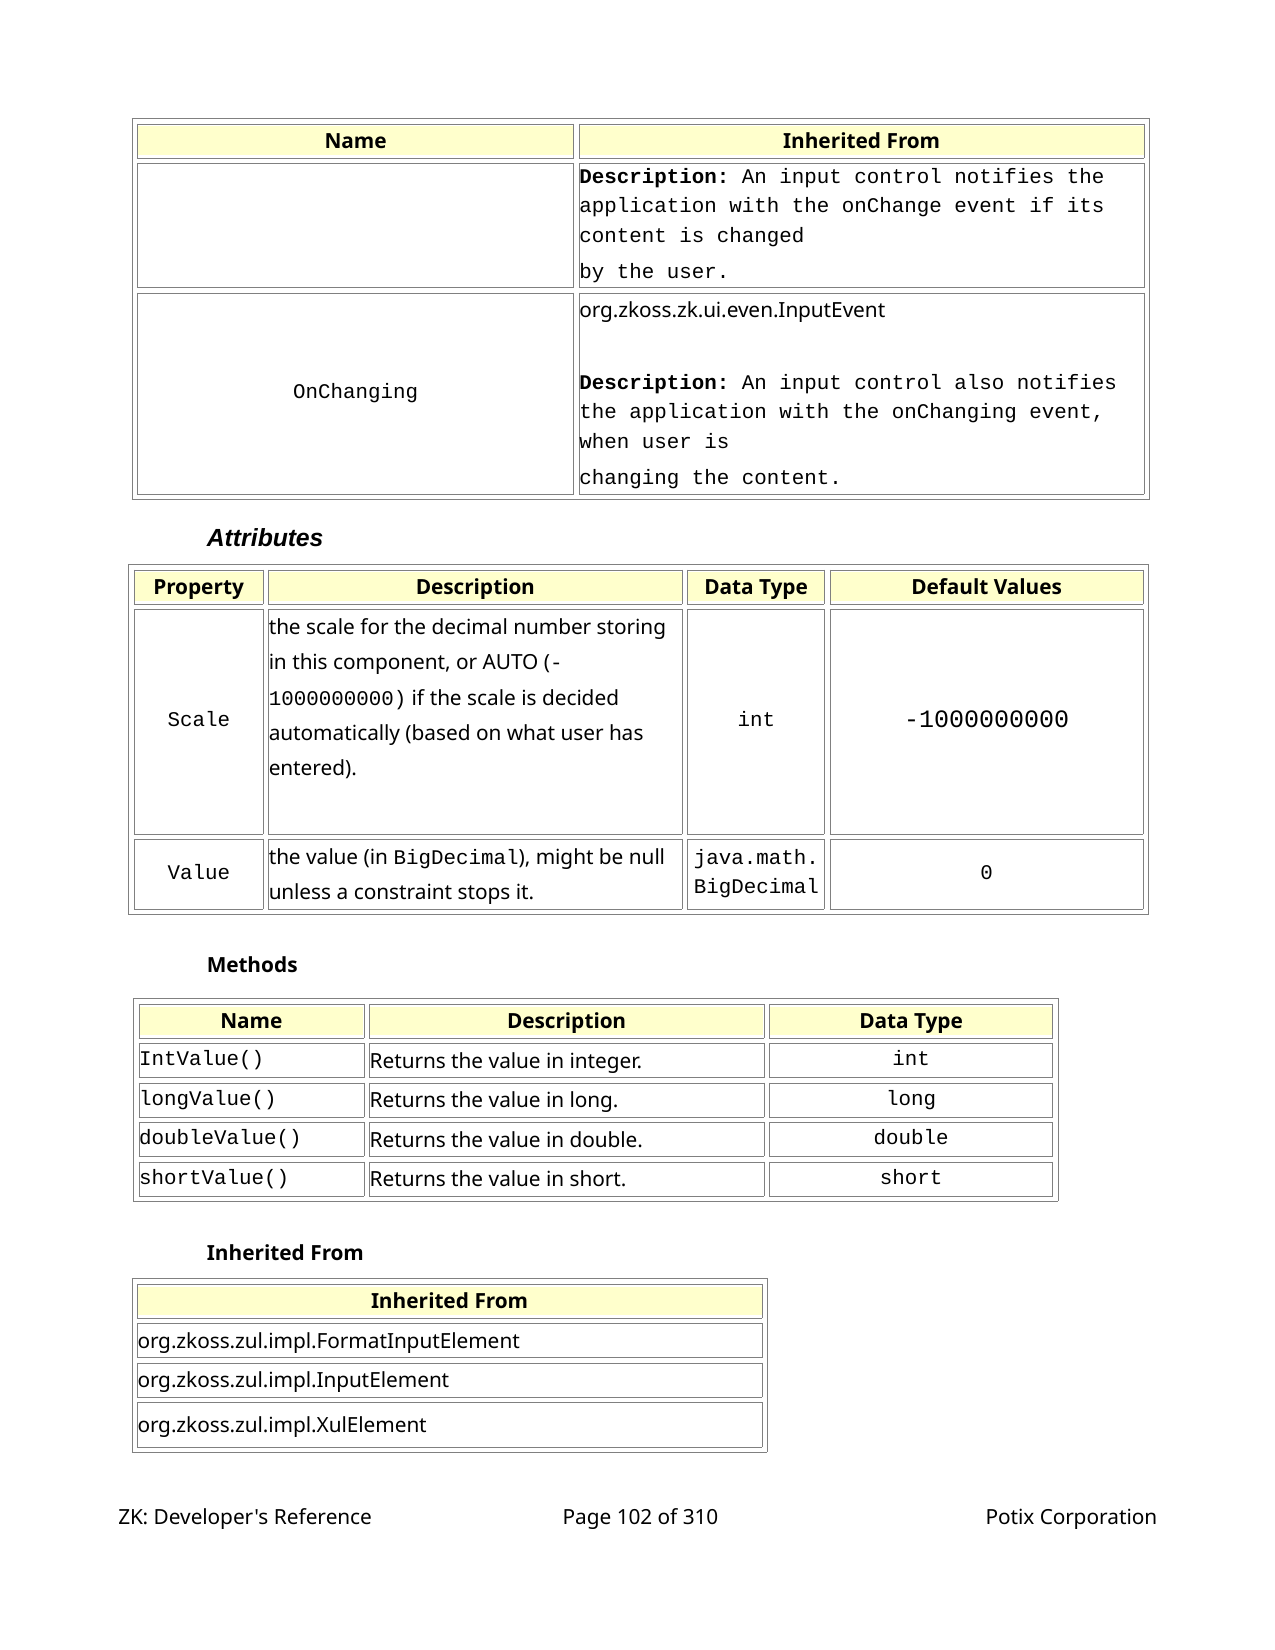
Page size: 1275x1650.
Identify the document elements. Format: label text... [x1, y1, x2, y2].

table_cell long [766, 1077, 1055, 1117]
subtitle Inherited From [207, 1238, 1157, 1266]
table_cell doubleValue() [136, 1117, 366, 1156]
table_cell org.zkoss.zk.ui.even.InputEvent Description: An input control also notifies the application with the onChanging event, when user is changing the content. [576, 287, 1147, 493]
subtitle Attributes [207, 524, 1157, 552]
table_cell shortValue() [136, 1156, 366, 1196]
table_cell org.zkoss.zul.impl.XulElement [134, 1397, 764, 1447]
table_cell 0 [827, 834, 1146, 908]
table_cell org.zkoss.zul.impl.FormatInputElement [134, 1318, 764, 1357]
table_header Data Type [685, 565, 827, 604]
table_header Description [366, 999, 766, 1038]
table_cell longValue() [136, 1077, 366, 1117]
subtitle Methods [207, 951, 1157, 979]
table_cell Returns the value in short. [366, 1156, 766, 1196]
table_cell Value [131, 834, 266, 908]
table_header Property [131, 565, 266, 604]
table_header Inherited From [134, 1279, 764, 1318]
table_cell short [766, 1156, 1055, 1196]
table_cell Returns the value in integer. [366, 1038, 766, 1077]
table_header Name [136, 999, 366, 1038]
table_cell double [766, 1117, 1055, 1156]
table_cell Returns the value in double. [366, 1117, 766, 1156]
table_cell int [766, 1038, 1055, 1077]
table_header Inherited From [576, 119, 1147, 158]
table_header Data Type [766, 999, 1055, 1038]
table_header Name [134, 119, 576, 158]
table_cell Returns the value in long. [366, 1077, 766, 1117]
table_cell the scale for the decimal number storing in this component, or AUTO (-1000000000) if the scale is decided automatically (based on what user has entered). [266, 604, 685, 833]
table_cell org.zkoss.zul.impl.InputElement [134, 1357, 764, 1397]
table_header Default Values [827, 565, 1146, 604]
table_cell Description: An input control notifies the application with the onChange event if its content is changed by the user. [576, 158, 1147, 287]
table_cell the value (in BigDecimal), might be null unless a constraint stops it. [266, 834, 685, 908]
table_cell int [685, 604, 827, 833]
table_cell -1000000000 [827, 604, 1146, 833]
table_cell Scale [131, 604, 266, 833]
table_cell [134, 158, 576, 287]
table_cell java.math.BigDecimal [685, 834, 827, 908]
table_header Description [266, 565, 685, 604]
table_cell IntValue() [136, 1038, 366, 1077]
table_cell OnChanging [134, 287, 576, 493]
